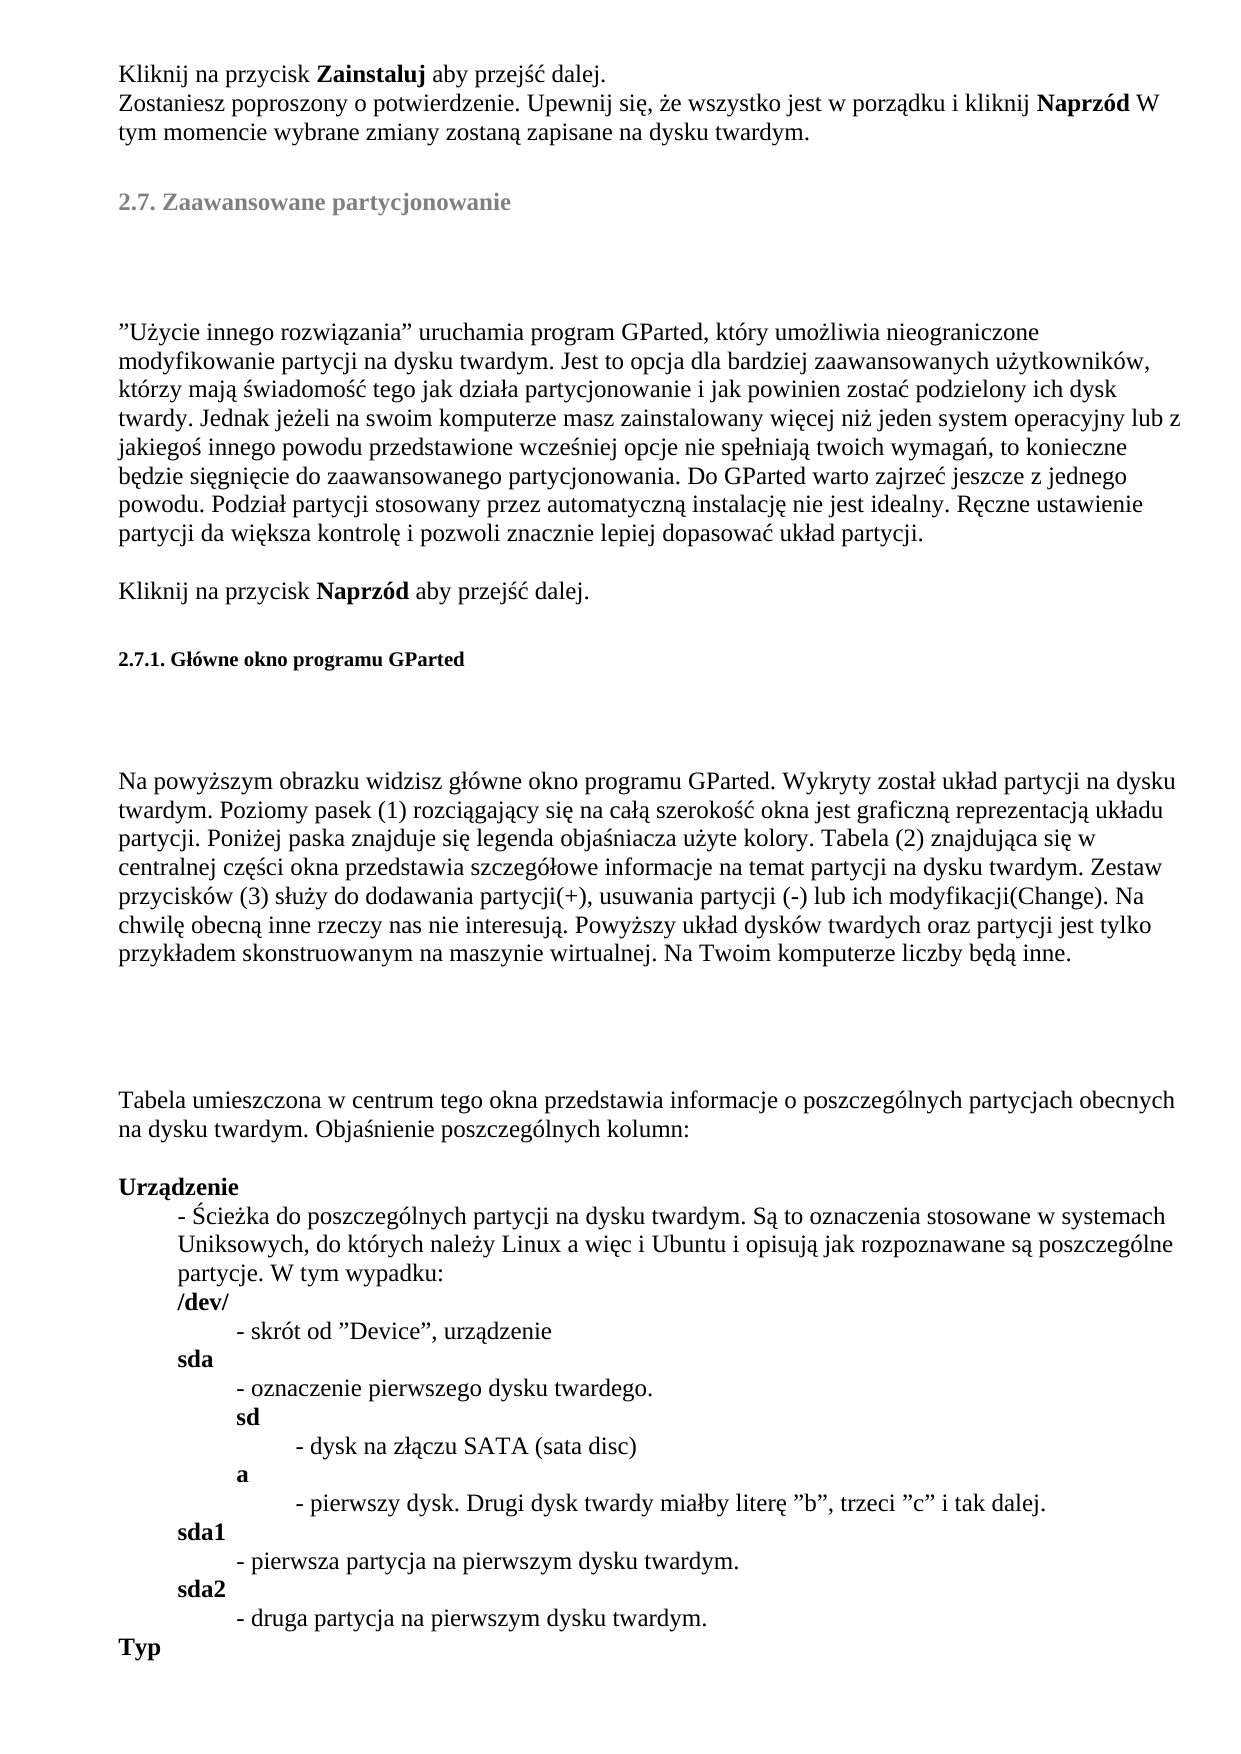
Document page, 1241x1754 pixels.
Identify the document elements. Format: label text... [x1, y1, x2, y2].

text Kliknij na przycisk Zainstaluj aby przejść dalej. Zostaniesz poproszony o potwierdzenie. Upewnij się, że wszystko jest w porządku i kliknij Naprzód W tym momencie wybrane zmiany zostaną zapisane na dysku twardym. [118, 59, 1181, 145]
list - pierwsza partycja na pierwszym dysku twardym. [236, 1546, 1181, 1574]
list - skrót od ”Device”, urządzenie [236, 1316, 1181, 1344]
text Tabela umieszczona w centrum tego okna przedstawia informacje o poszczególnych partycjach obecnych na dysku twardym. Objaśnienie poszczególnych kolumn: [118, 1085, 1181, 1143]
subtitle a [236, 1459, 1181, 1488]
list - Ścieżka do poszczególnych partycji na dysku twardym. Są to oznaczenia stosowane w systemach Uniksowych, do których należy Linux a więc i Ubuntu i opisują jak rozpoznawane są poszczególne partycje. W tym wypadku: [177, 1201, 1181, 1287]
text Kliknij na przycisk Naprzód aby przejść dalej. [118, 576, 1181, 605]
list - pierwszy dysk. Drugi dysk twardy miałby literę ”b”, trzeci ”c” i tak dalej. [295, 1488, 1181, 1517]
subtitle sda [177, 1344, 1181, 1373]
list - dysk na złączu SATA (sata disc) [295, 1431, 1181, 1459]
subtitle sda1 [177, 1517, 1181, 1546]
subtitle Typ [118, 1632, 1181, 1661]
subtitle sda2 [177, 1574, 1181, 1603]
subtitle /dev/ [177, 1287, 1181, 1316]
subtitle 2.7. Zaawansowane partycjonowanie [118, 187, 1181, 216]
text Na powyższym obrazku widzisz główne okno programu GParted. Wykryty został układ partycji na dysku twardym. Poziomy pasek (1) rozciągający się na całą szerokość okna jest graficzną reprezentacją układu partycji. Poniżej paska znajduje się legenda objaśniacza użyte kolory. Tabela (2) znajdująca się w centralnej części okna przedstawia szczegółowe informacje na temat partycji na dysku twardym. Zestaw przycisków (3) służy do dodawania partycji(+), usuwania partycji (-) lub ich modyfikacji(Change). Na chwilę obecną inne rzeczy nas nie interesują. Powyższy układ dysków twardych oraz partycji jest tylko przykładem skonstruowanym na maszynie wirtualnej. Na Twoim komputerze liczby będą inne. [118, 766, 1181, 967]
list - oznaczenie pierwszego dysku twardego. [236, 1373, 1181, 1402]
subtitle 2.7.1. Główne okno programu GParted [118, 647, 1181, 671]
subtitle sd [236, 1402, 1181, 1431]
text ”Użycie innego rozwiązania” uruchamia program GParted, który umożliwia nieograniczone modyfikowanie partycji na dysku twardym. Jest to opcja dla bardziej zaawansowanych użytkowników, którzy mają świadomość tego jak działa partycjonowanie i jak powinien zostać podzielony ich dysk twardy. Jednak jeżeli na swoim komputerze masz zainstalowany więcej niż jeden system operacyjny lub z jakiegoś innego powodu przedstawione wcześniej opcje nie spełniają twoich wymagań, to konieczne będzie sięgnięcie do zaawansowanego partycjonowania. Do GParted warto zajrzeć jeszcze z jednego powodu. Podział partycji stosowany przez automatyczną instalację nie jest idealny. Ręczne ustawienie partycji da większa kontrolę i pozwoli znacznie lepiej dopasować układ partycji. [118, 317, 1181, 547]
subtitle Urządzenie [118, 1172, 1181, 1201]
list - druga partycja na pierwszym dysku twardym. [236, 1603, 1181, 1632]
